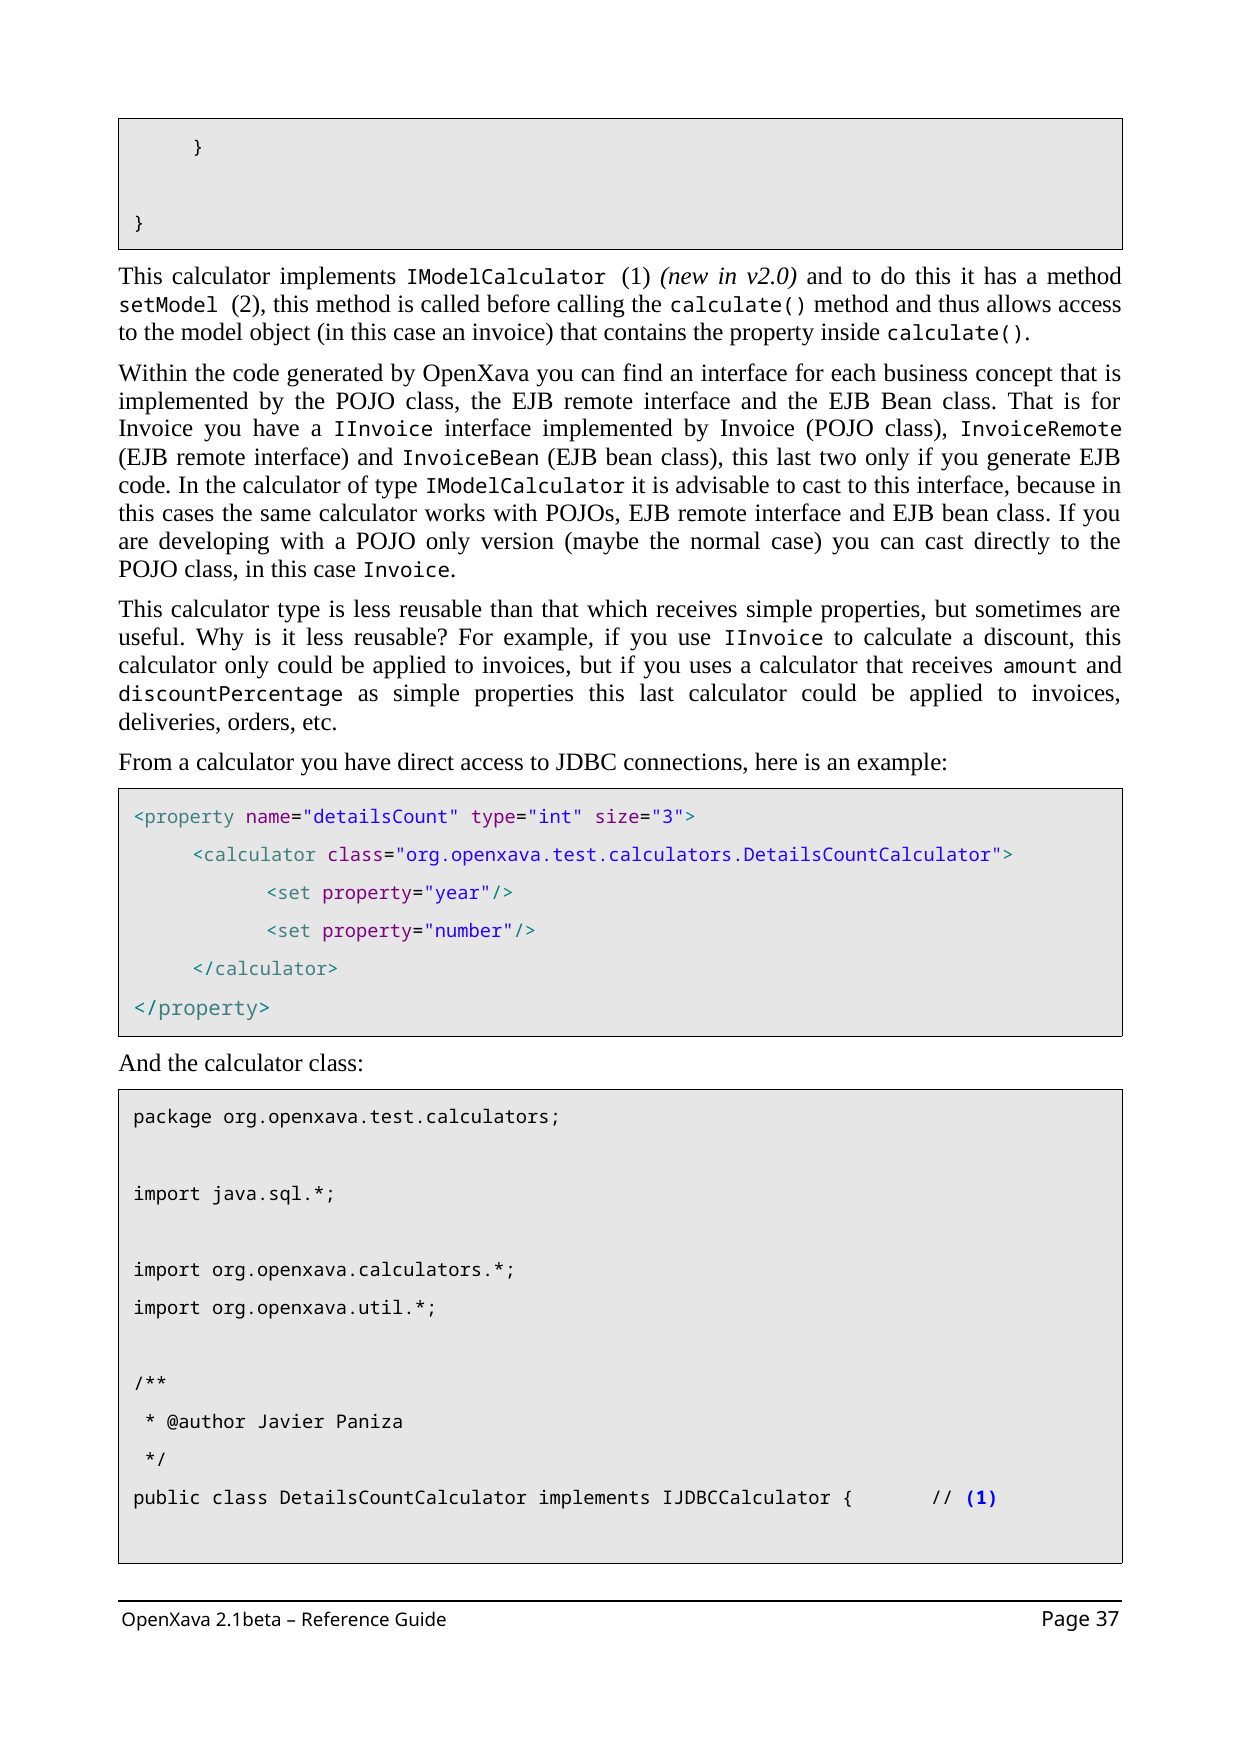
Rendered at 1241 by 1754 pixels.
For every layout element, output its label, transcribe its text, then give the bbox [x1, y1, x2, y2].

text This calculator implements IModelCalculator (1) (new in v2.0) and to do this it has a method setModel (2), this method is called before calling the calculate() method and thus allows access to the model object (in this case an invoice) that contains the property inside calculate(). [118, 262, 1122, 347]
text import org.openxava.calculators.*; [119, 1241, 1122, 1279]
text import org.openxava.util.*; [119, 1279, 1122, 1317]
text Within the code generated by OpenXava you can find an interface for each business concept that is implemented by the POJO class, the EJB remote interface and the EJB Bean class. That is for Invoice you have a IInvoice interface implemented by Invoice (POJO class), InvoiceRemote (EJB remote interface) and InvoiceBean (EJB bean class), this last two only if you generate EJB code. In the calculator of type IModelCalculator it is advisable to cast to this interface, because in this cases the same calculator works with POJOs, EJB remote interface and EJB bean class. If you are developing with a POJO only version (maybe the normal case) you can cast directly to the POJO class, in this case Invoice. [118, 359, 1122, 583]
text From a calculator you have direct access to JDBC connections, here is an example: [118, 748, 1122, 776]
text And the calculator class: [118, 1049, 1122, 1077]
text <set property="number"/> [119, 902, 1122, 940]
text package org.openxava.test.calculators; [119, 1090, 1122, 1127]
text <property name="detailsCount" type="int" size="3"> [119, 789, 1122, 826]
text </property> [119, 978, 1122, 1036]
text <set property="year"/> [119, 864, 1122, 902]
text import java.sql.*; [119, 1165, 1122, 1203]
text } [119, 119, 1122, 156]
text This calculator type is less reusable than that which receives simple properties, but sometimes are useful. Why is it less reusable? For example, if you use IInvoice to calculate a discount, this calculator only could be applied to invoices, but if you uses a calculator that receives amount and discountPercentage as simple properties this last calculator could be applied to invoices, deliveries, orders, etc. [118, 595, 1122, 736]
text */ [119, 1431, 1122, 1469]
text <calculator class="org.openxava.test.calculators.DetailsCountCalculator"> [119, 826, 1122, 864]
text </calculator> [119, 940, 1122, 978]
text * @author Javier Paniza [119, 1393, 1122, 1431]
text } [119, 194, 1122, 249]
text /** [119, 1355, 1122, 1393]
text public class DetailsCountCalculator implements IJDBCCalculator { // (1) [119, 1469, 1122, 1507]
